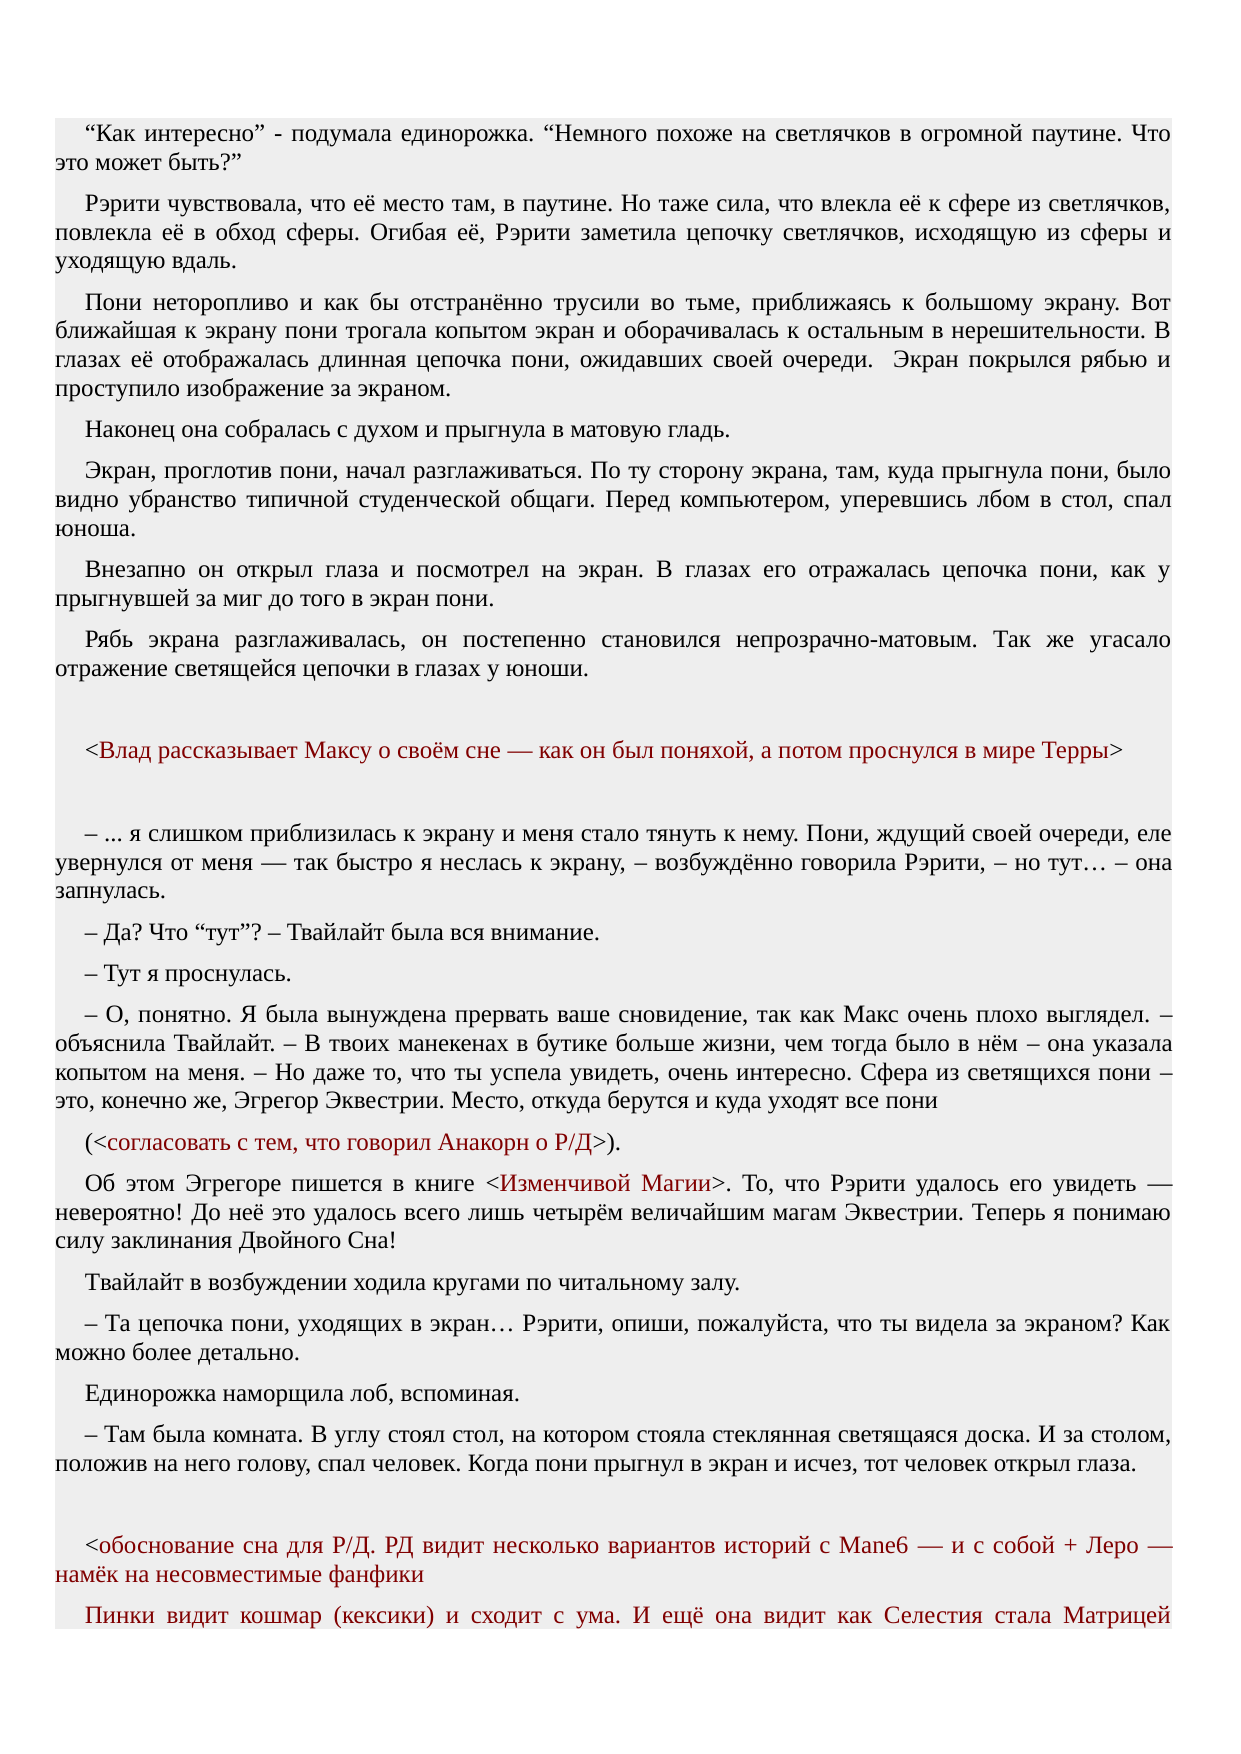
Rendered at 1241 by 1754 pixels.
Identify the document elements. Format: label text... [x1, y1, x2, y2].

text Рябь экрана разглаживалась, он постепенно становился непрозрачно-матовым. Так же угасало отражение светящейся цепочки в глазах у юноши. [55, 624, 1172, 682]
text “Как интересно” - подумала единорожка. “Немного похоже на светлячков в огромной паутине. Что это может быть?” [55, 118, 1172, 176]
text – Да? Что “тут”? – Твайлайт была вся внимание. [55, 917, 1172, 946]
text Рэрити чувствовала, что её место там, в паутине. Но таже сила, что влекла её к сфере из светлячков, повлекла её в обход сферы. Огибая её, Рэрити заметила цепочку светлячков, исходящую из сферы и уходящую вдаль. [55, 188, 1172, 274]
text Пони неторопливо и как бы отстранённо трусили во тьме, приближаясь к большому экрану. Вот ближайшая к экрану пони трогала копытом экран и оборачивалась к остальным в нерешительности. В глазах её отображалась длинная цепочка пони, ожидавших своей очереди. Экран покрылся рябью и проступило изображение за экраном. [55, 287, 1172, 402]
text Твайлайт в возбуждении ходила кругами по читальному залу. [55, 1267, 1172, 1296]
text – Тут я проснулась. [55, 958, 1172, 987]
text Наконец она собралась с духом и прыгнула в матовую гладь. [55, 414, 1172, 443]
text – ... я слишком приблизилась к экрану и меня стало тянуть к нему. Пони, ждущий своей очереди, еле увернулся от меня — так быстро я неслась к экрану, – возбуждённо говорила Рэрити, – но тут… – она запнулась. [55, 818, 1172, 904]
text Внезапно он открыл глаза и посмотрел на экран. В глазах его отражалась цепочка пони, как у прыгнувшей за миг до того в экран пони. [55, 554, 1172, 612]
text (<согласовать с тем, что говорил Анакорн о Р/Д>). [55, 1127, 1172, 1156]
text – Та цепочка пони, уходящих в экран… Рэрити, опиши, пожалуйста, что ты видела за экраном? Как можно более детально. [55, 1308, 1172, 1366]
text Об этом Эгрегоре пишется в книге <Изменчивой Магии>. То, что Рэрити удалось его увидеть — невероятно! До неё это удалось всего лишь четырём величайшим магам Эквестрии. Теперь я понимаю силу заклинания Двойного Сна! [55, 1168, 1172, 1254]
text Экран, проглотив пони, начал разглаживаться. По ту сторону экрана, там, куда прыгнула пони, было видно убранство типичной студенческой общаги. Перед компьютером, уперевшись лбом в стол, спал юноша. [55, 456, 1172, 542]
text – Там была комната. В углу стоял стол, на котором стояла стеклянная светящаяся доска. И за столом, положив на него голову, спал человек. Когда пони прыгнул в экран и исчез, тот человек открыл глаза. [55, 1419, 1172, 1477]
text Пинки видит кошмар (кексики) и сходит с ума. И ещё она видит как Селестия стала Матрицей [55, 1601, 1172, 1629]
text – О, понятно. Я была вынуждена прервать ваше сновидение, так как Макс очень плохо выглядел. – объяснила Твайлайт. – В твоих манекенах в бутике больше жизни, чем тогда было в нём – она указала копытом на меня. – Но даже то, что ты успела увидеть, очень интересно. Сфера из светящихся пони – это, конечно же, Эгрегор Эквестрии. Место, откуда берутся и куда уходят все пони [55, 999, 1172, 1114]
text Единорожка наморщила лоб, вспоминая. [55, 1378, 1172, 1407]
text <Влад рассказывает Максу о своём сне — как он был поняхой, а потом проснулся в мире Терры> [55, 736, 1172, 764]
text <обоснование сна для Р/Д. РД видит несколько вариантов историй с Mane6 — и с собой + Леро — намёк на несовместимые фанфики [55, 1531, 1172, 1588]
